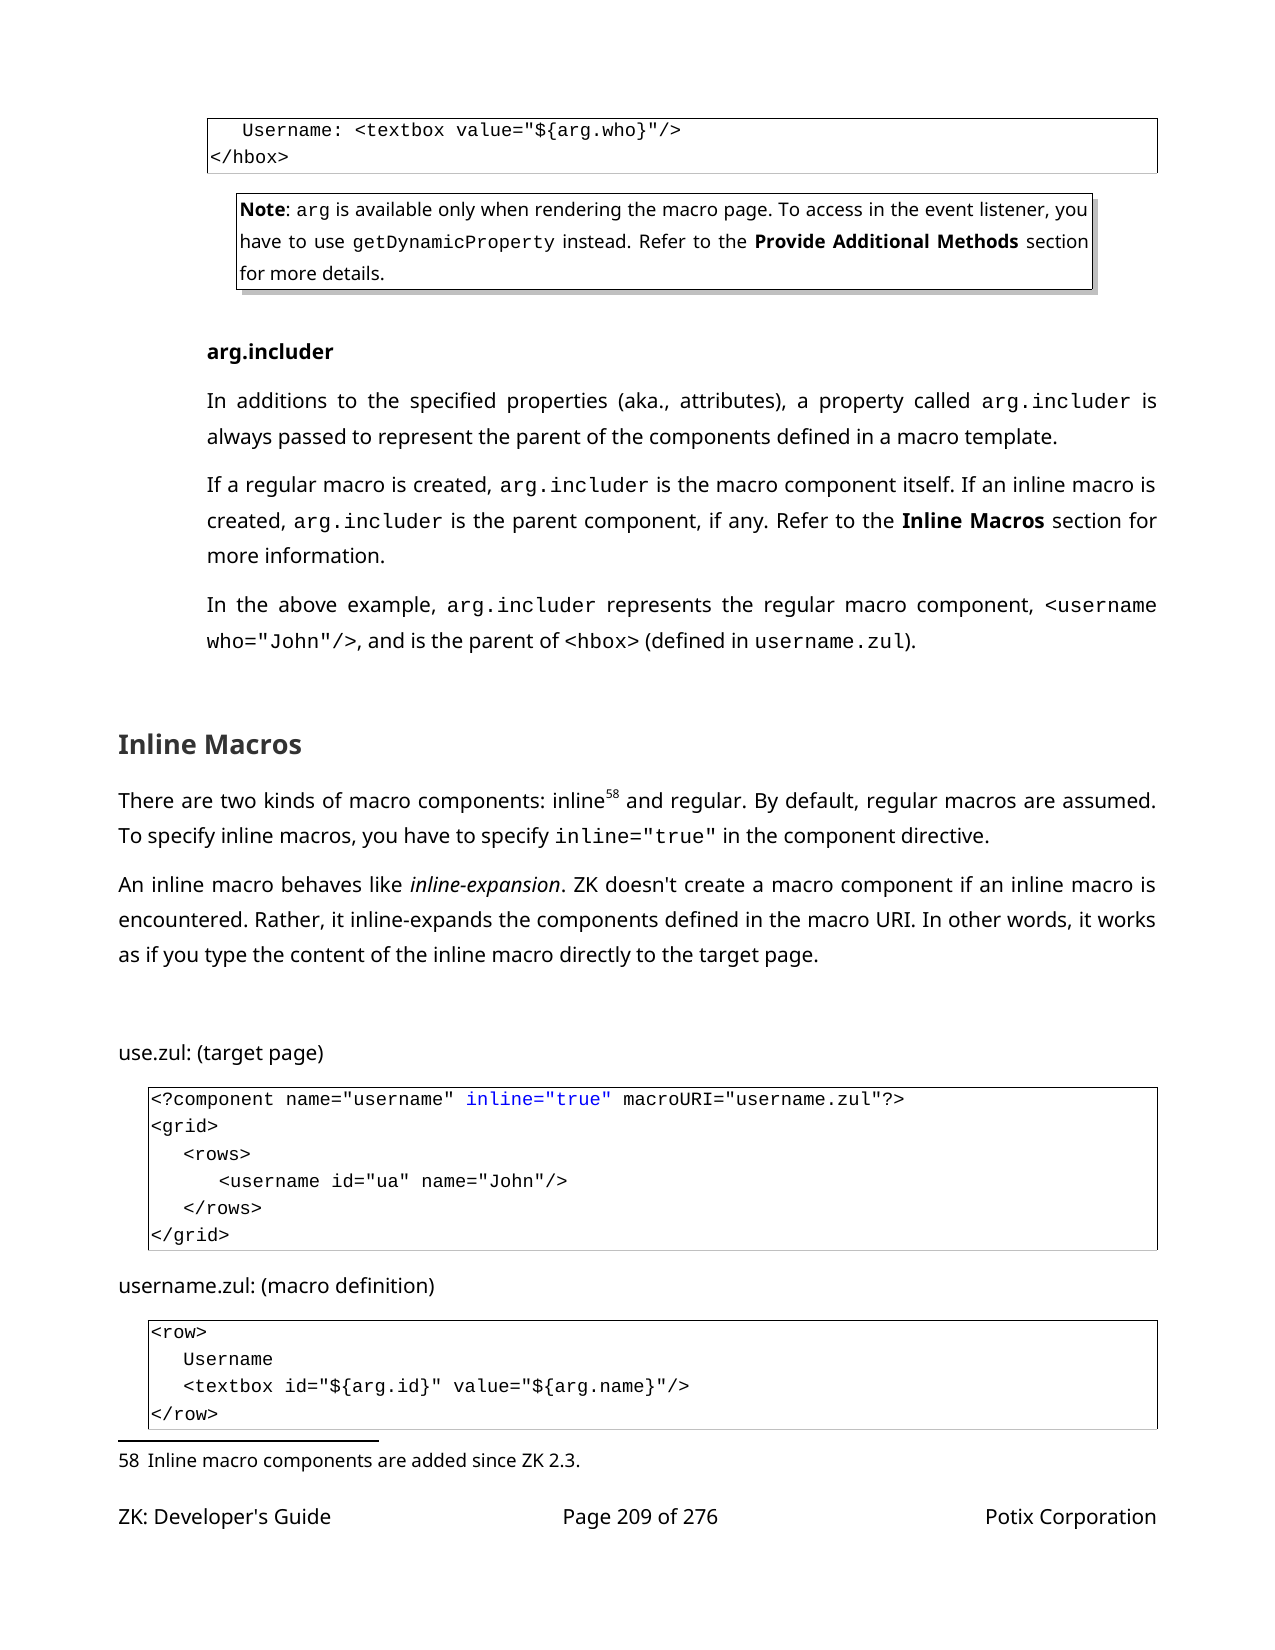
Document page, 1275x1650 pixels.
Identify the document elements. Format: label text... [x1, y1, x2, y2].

text <textbox id="${arg.id}" value="${arg.name}"/> [149, 1374, 1157, 1398]
text Inline macro components are added since ZK 2.3. [118, 1447, 1157, 1473]
text In the above example, arg.includer represents the regular macro component, <username who="John"/>, and is the parent of <hbox> (defined in username.zul). [207, 591, 1157, 654]
text Note: arg is available only when rendering the macro page. To access in the event listener, you have to use getDynamicProperty instead. Refer to the Provide Additional Methods section for more details. [237, 194, 1092, 289]
text </hbox> [208, 145, 1157, 173]
text <grid> [149, 1114, 1157, 1139]
text An inline macro behaves like inline-expansion. ZK doesn't create a macro component if an inline macro is encountered. Rather, it inline-expands the components defined in the macro URI. In other words, it works as if you type the content of the inline macro directly to the target page. [118, 870, 1157, 969]
text <row> [149, 1321, 1157, 1344]
text In additions to the specified properties (aka., attributes), a property called arg.includer is always passed to represent the parent of the components defined in a macro template. [207, 386, 1157, 450]
text Username: <textbox value="${arg.who}"/> [208, 119, 1157, 142]
text There are two kinds of macro components: inline and regular. By default, regular macros are assumed. To specify inline macros, you have to specify inline="true" in the component directive. [118, 786, 1157, 849]
text <rows> [149, 1142, 1157, 1166]
subtitle arg.includer [207, 337, 1157, 366]
subtitle Inline Macros [118, 725, 1157, 762]
text <?component name="username" inline="true" macroURI="username.zul"?> [149, 1088, 1157, 1111]
text If a regular macro is created, arg.includer is the macro component itself. If an inline macro is created, arg.includer is the parent component, if any. Refer to the Inline Macros section for more information. [207, 471, 1157, 570]
text username.zul: (macro definition) [118, 1271, 1157, 1299]
text </row> [149, 1401, 1157, 1429]
text <username id="ua" name="John"/> [149, 1169, 1157, 1193]
text Username [149, 1347, 1157, 1371]
text </grid> [149, 1223, 1157, 1250]
text use.zul: (target page) [118, 1038, 1157, 1067]
text </rows> [149, 1196, 1157, 1220]
